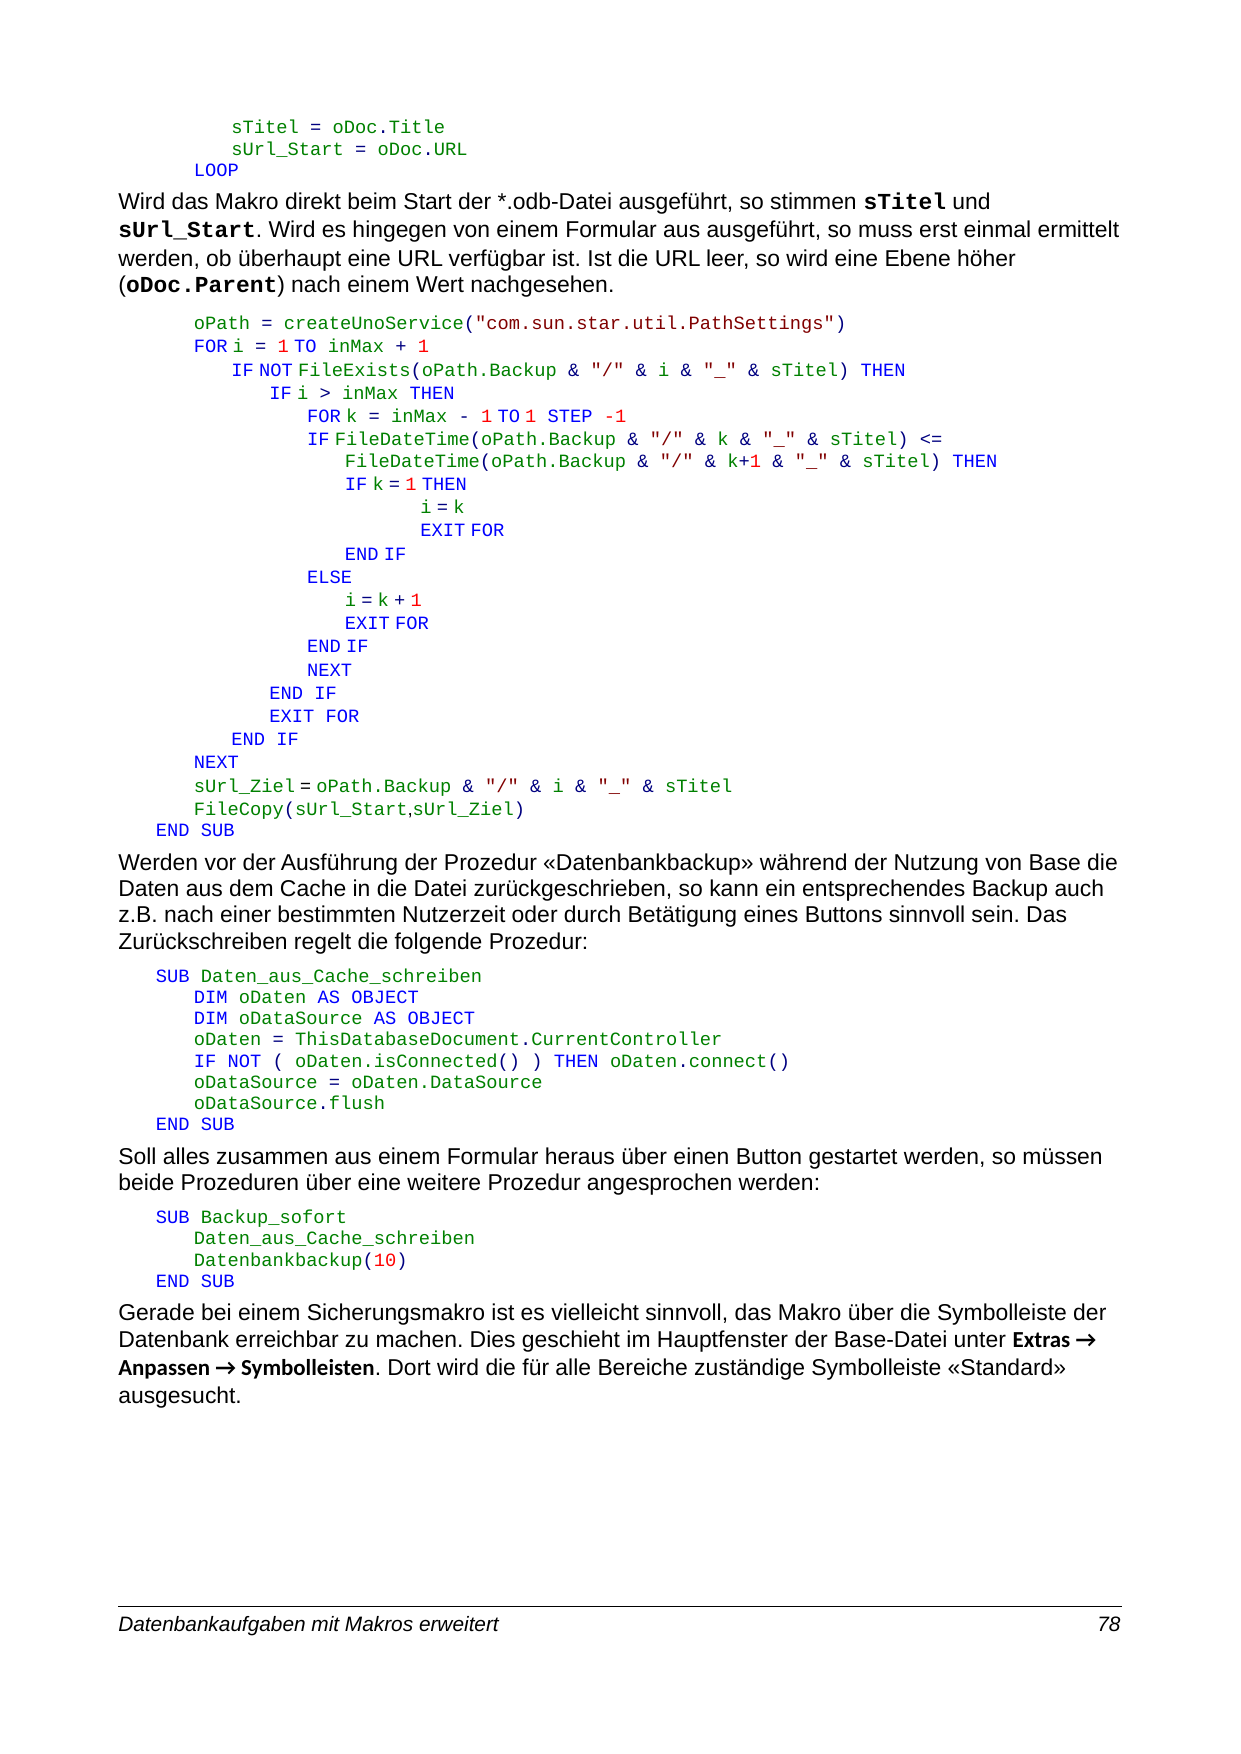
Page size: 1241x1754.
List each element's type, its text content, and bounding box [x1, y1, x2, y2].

text SUB Daten_aus_Cache_schreiben [156, 966, 1122, 988]
text Datenbankbackup(10) [156, 1250, 1122, 1272]
text FileCopy(sUrl_Start,sUrl_Ziel) [156, 798, 1122, 821]
text i = k + 1 [156, 589, 1122, 612]
text FOR k = inMax - 1 TO 1 STEP -1 [156, 405, 1122, 428]
text FOR i = 1 TO inMax + 1 [156, 335, 1122, 358]
text END SUB [156, 821, 1122, 842]
text Gerade bei einem Sicherungsmakro ist es vielleicht sinnvoll, das Makro über die Symbolleiste der Datenbank erreichbar zu machen. Dies geschieht im Hauptfenster der Base-Datei unter Extras → Anpassen → Symbolleisten. Dort wird die für alle Bereiche zuständige Symbolleiste «Standard» ausgesucht. [118, 1299, 1122, 1408]
text Daten_aus_Cache_schreiben [156, 1229, 1122, 1250]
text NEXT [156, 658, 1122, 682]
text LOOP [156, 161, 1122, 182]
text ELSE [156, 566, 1122, 589]
text END SUB [156, 1115, 1122, 1136]
text END IF [156, 682, 1122, 705]
text sUrl_Ziel = oPath.Backup & "/" & i & "_" & sTitel [156, 774, 1122, 798]
text IF k = 1 THEN [156, 473, 1122, 496]
text oDaten = ThisDatabaseDocument.CurrentController [156, 1030, 1122, 1051]
text END SUB [156, 1272, 1122, 1293]
text END IF [156, 542, 1122, 566]
text DIM oDataSource AS OBJECT [156, 1009, 1122, 1030]
text END IF [156, 728, 1122, 751]
text DIM oDaten AS OBJECT [156, 988, 1122, 1009]
text oPath = createUnoService("com.sun.star.util.PathSettings") [156, 312, 1122, 335]
text IF NOT ( oDaten.isConnected() ) THEN oDaten.connect() [156, 1051, 1122, 1073]
text IF FileDateTime(oPath.Backup & "/" & k & "_" & sTitel) <= FileDateTime(oPath.Backup & "/" & k+1 & "_" & sTitel) THEN [156, 428, 1122, 473]
text IF NOT FileExists(oPath.Backup & "/" & i & "_" & sTitel) THEN [156, 358, 1122, 382]
text sTitel = oDoc.Title [156, 118, 1122, 139]
text Wird das Makro direkt beim Start der *.odb-Datei ausgeführt, so stimmen sTitel und sUrl_Start. Wird es hingegen von einem Formular aus ausgeführt, so muss erst einmal ermittelt werden, ob überhaupt eine URL verfügbar ist. Ist die URL leer, so wird eine Ebene höher (oDoc.Parent) nach einem Wert nachgesehen. [118, 188, 1122, 299]
text sUrl_Start = oDoc.URL [156, 139, 1122, 161]
text IF i > inMax THEN [156, 382, 1122, 405]
text EXIT FOR [156, 519, 1122, 542]
text SUB Backup_sofort [156, 1208, 1122, 1229]
text END IF [156, 635, 1122, 658]
text Soll alles zusammen aus einem Formular heraus über einen Button gestartet werden, so müssen beide Prozeduren über eine weitere Prozedur angesprochen werden: [118, 1143, 1122, 1195]
text oDataSource.flush [156, 1094, 1122, 1115]
text Werden vor der Ausführung der Prozedur «Datenbankbackup» während der Nutzung von Base die Daten aus dem Cache in die Datei zurückgeschrieben, so kann ein entsprechendes Backup auch z.B. nach einer bestimmten Nutzerzeit oder durch Betätigung eines Buttons sinnvoll sein. Das Zurückschreiben regelt die folgende Prozedur: [118, 848, 1122, 954]
text oDataSource = oDaten.DataSource [156, 1073, 1122, 1094]
text EXIT FOR [156, 705, 1122, 728]
text NEXT [156, 751, 1122, 774]
text EXIT FOR [156, 612, 1122, 635]
text i = k [156, 496, 1122, 519]
